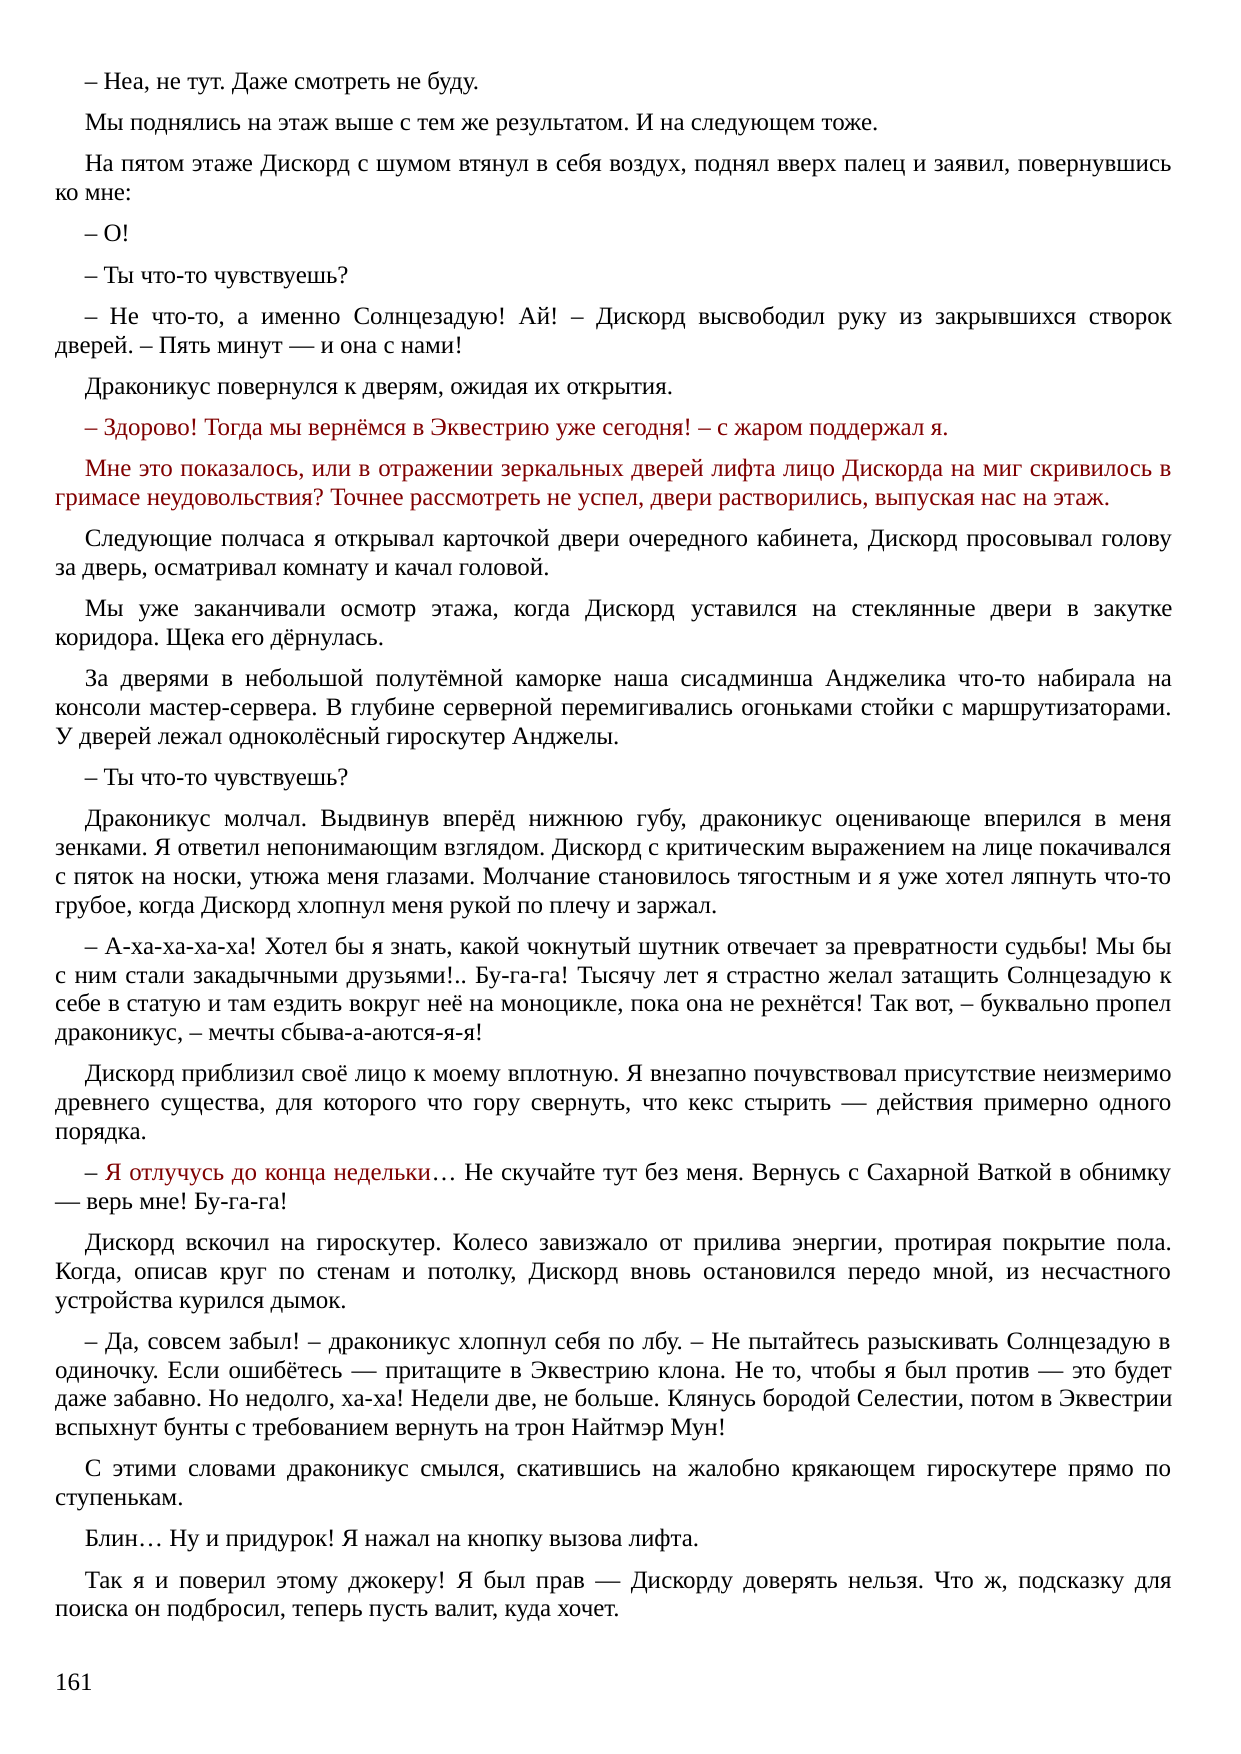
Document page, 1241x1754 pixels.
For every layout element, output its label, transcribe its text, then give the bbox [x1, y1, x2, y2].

text Мы поднялись на этаж выше с тем же результатом. И на следующем тоже. [55, 107, 1173, 136]
text – А-ха-ха-ха-ха! Хотел бы я знать, какой чокнутый шутник отвечает за превратности судьбы! Мы бы с ним стали закадычными друзьями!.. Бу-га-га! Тысячу лет я страстно желал затащить Солнцезадую к себе в статую и там ездить вокруг неё на моноцикле, пока она не рехнётся! Так вот, – буквально пропел драконикус, – мечты сбыва-а-аются-я-я! [55, 931, 1173, 1046]
text Так я и поверил этому джокеру! Я был прав — Дискорду доверять нельзя. Что ж, подсказку для поиска он подбросил, теперь пусть валит, куда хочет. [55, 1565, 1173, 1622]
text Мне это показалось, или в отражении зеркальных дверей лифта лицо Дискорда на миг скривилось в гримасе неудовольствия? Точнее рассмотреть не успел, двери растворились, выпуская нас на этаж. [55, 453, 1173, 511]
text Дискорд вскочил на гироскутер. Колесо завизжало от прилива энергии, протирая покрытие пола. Когда, описав круг по стенам и потолку, Дискорд вновь остановился передо мной, из несчастного устройства курился дымок. [55, 1227, 1173, 1313]
text Мы уже заканчивали осмотр этажа, когда Дискорд уставился на стеклянные двери в закутке коридора. Щека его дёрнулась. [55, 593, 1173, 651]
text За дверями в небольшой полутёмной каморке наша сисадминша Анджелика что-то набирала на консоли мастер-сервера. В глубине серверной перемигивались огоньками стойки с маршрутизаторами. У дверей лежал одноколёсный гироскутер Анджелы. [55, 663, 1173, 750]
text – Неа, не тут. Даже смотреть не буду. [55, 66, 1173, 95]
text – О! [55, 218, 1173, 247]
text Следующие полчаса я открывал карточкой двери очередного кабинета, Дискорд просовывал голову за дверь, осматривал комнату и качал головой. [55, 523, 1173, 581]
text – Не что-то, а именно Солнцезадую! Ай! – Дискорд высвободил руку из закрывшихся створок дверей. – Пять минут — и она с нами! [55, 301, 1173, 358]
text – Ты что-то чувствуешь? [55, 260, 1173, 288]
text – Ты что-то чувствуешь? [55, 762, 1173, 791]
text С этими словами драконикус смылся, скатившись на жалобно крякающем гироскутере прямо по ступенькам. [55, 1453, 1173, 1511]
text Блин… Ну и придурок! Я нажал на кнопку вызова лифта. [55, 1523, 1173, 1552]
text Драконикус повернулся к дверям, ожидая их открытия. [55, 371, 1173, 400]
text Дискорд приблизил своё лицо к моему вплотную. Я внезапно почувствовал присутствие неизмеримо древнего существа, для которого что гору свернуть, что кекс стырить — действия примерно одного порядка. [55, 1058, 1173, 1145]
text – Здорово! Тогда мы вернёмся в Эквестрию уже сегодня! – с жаром поддержал я. [55, 412, 1173, 441]
text – Да, совсем забыл! – драконикус хлопнул себя по лбу. – Не пытайтесь разыскивать Солнцезадую в одиночку. Если ошибётесь — притащите в Эквестрию клона. Не то, чтобы я был против — это будет даже забавно. Но недолго, ха-ха! Недели две, не больше. Клянусь бородой Селестии, потом в Эквестрии вспыхнут бунты с требованием вернуть на трон Найтмэр Мун! [55, 1326, 1173, 1441]
text На пятом этаже Дискорд с шумом втянул в себя воздух, поднял вверх палец и заявил, повернувшись ко мне: [55, 148, 1173, 206]
text – Я отлучусь до конца недельки… Не скучайте тут без меня. Вернусь с Сахарной Ваткой в обнимку — верь мне! Бу-га-га! [55, 1157, 1173, 1215]
text Драконикус молчал. Выдвинув вперёд нижнюю губу, драконикус оценивающе вперился в меня зенками. Я ответил непонимающим взглядом. Дискорд с критическим выражением на лице покачивался с пяток на носки, утюжа меня глазами. Молчание становилось тягостным и я уже хотел ляпнуть что-то грубое, когда Дискорд хлопнул меня рукой по плечу и заржал. [55, 803, 1173, 918]
